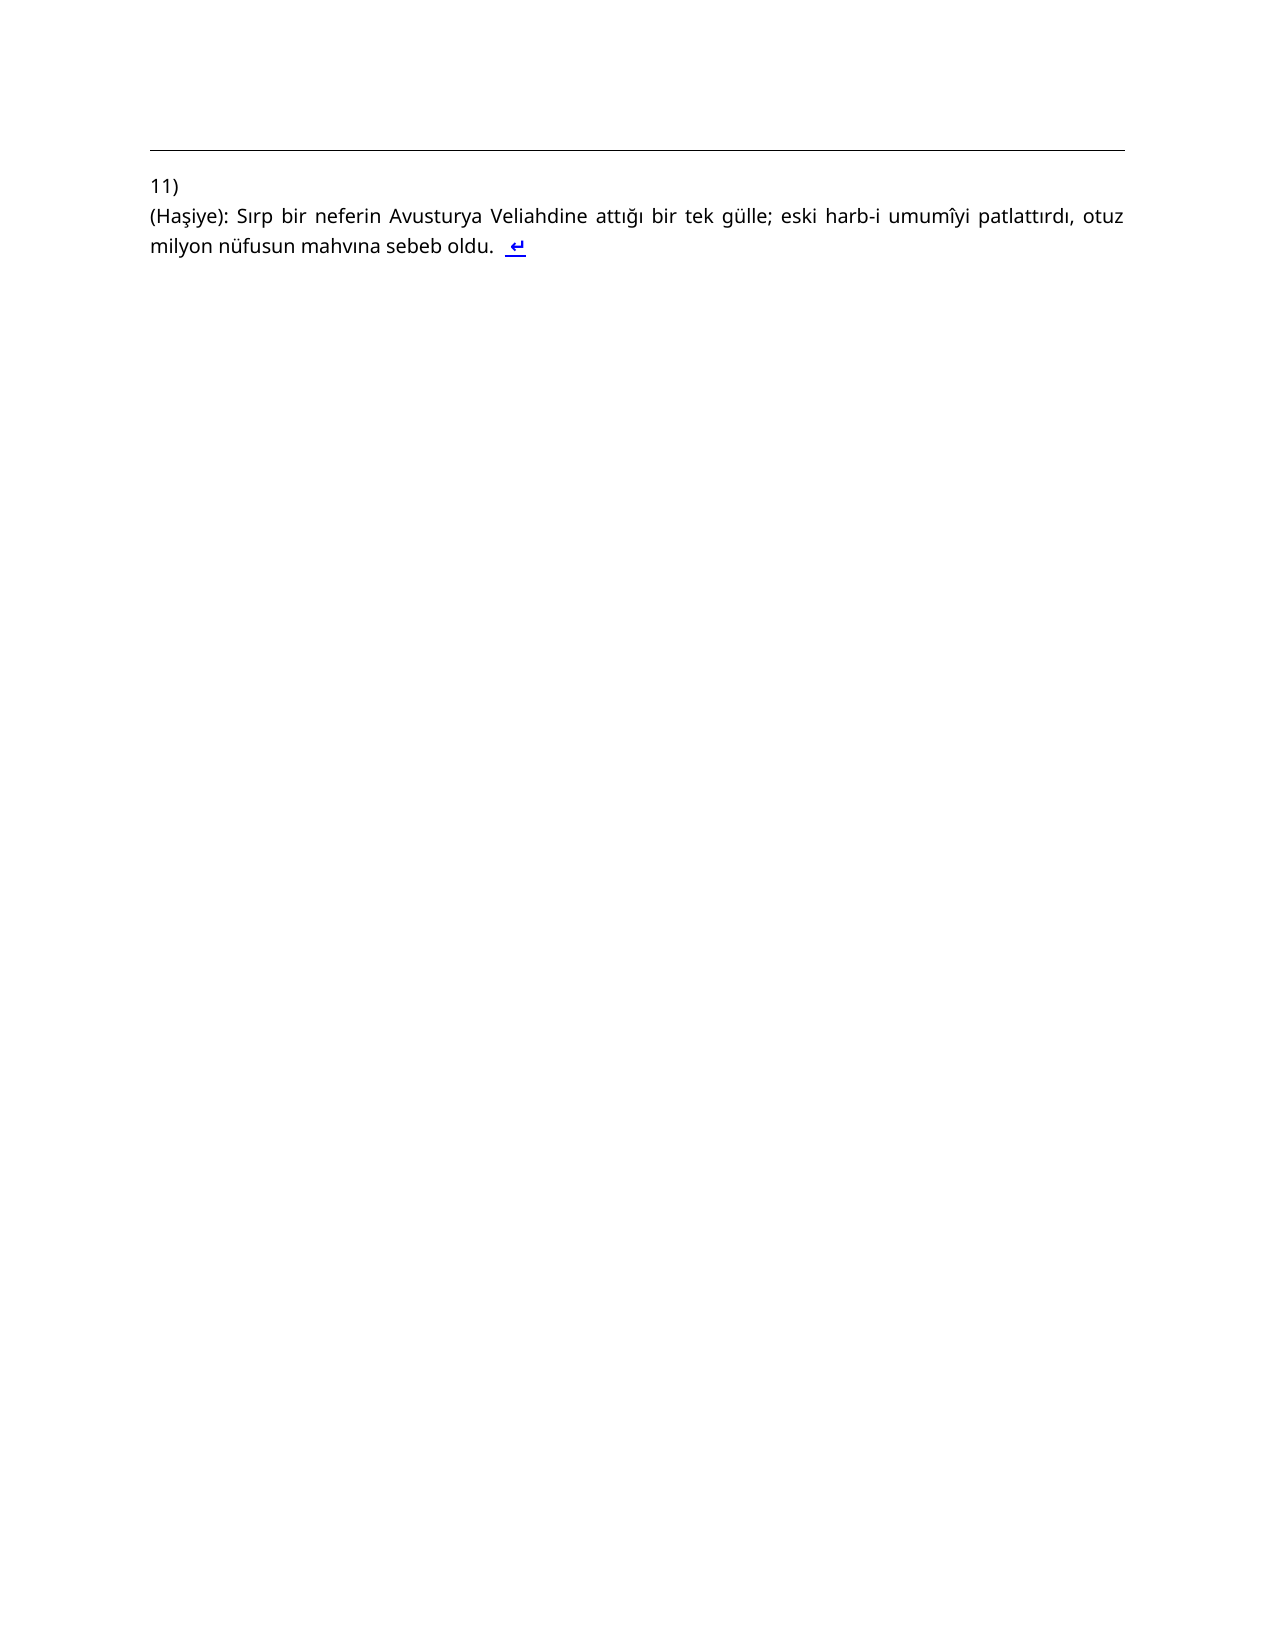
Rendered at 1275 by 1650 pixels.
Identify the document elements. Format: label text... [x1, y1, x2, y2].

text (Haşiye): Sırp bir neferin Avusturya Veliahdine attığı bir tek gülle; eski harb-i umumîyi patlattırdı, otuz milyon nüfusun mahvına sebeb oldu. ↵ [150, 199, 1125, 259]
text 11) [150, 151, 1125, 199]
